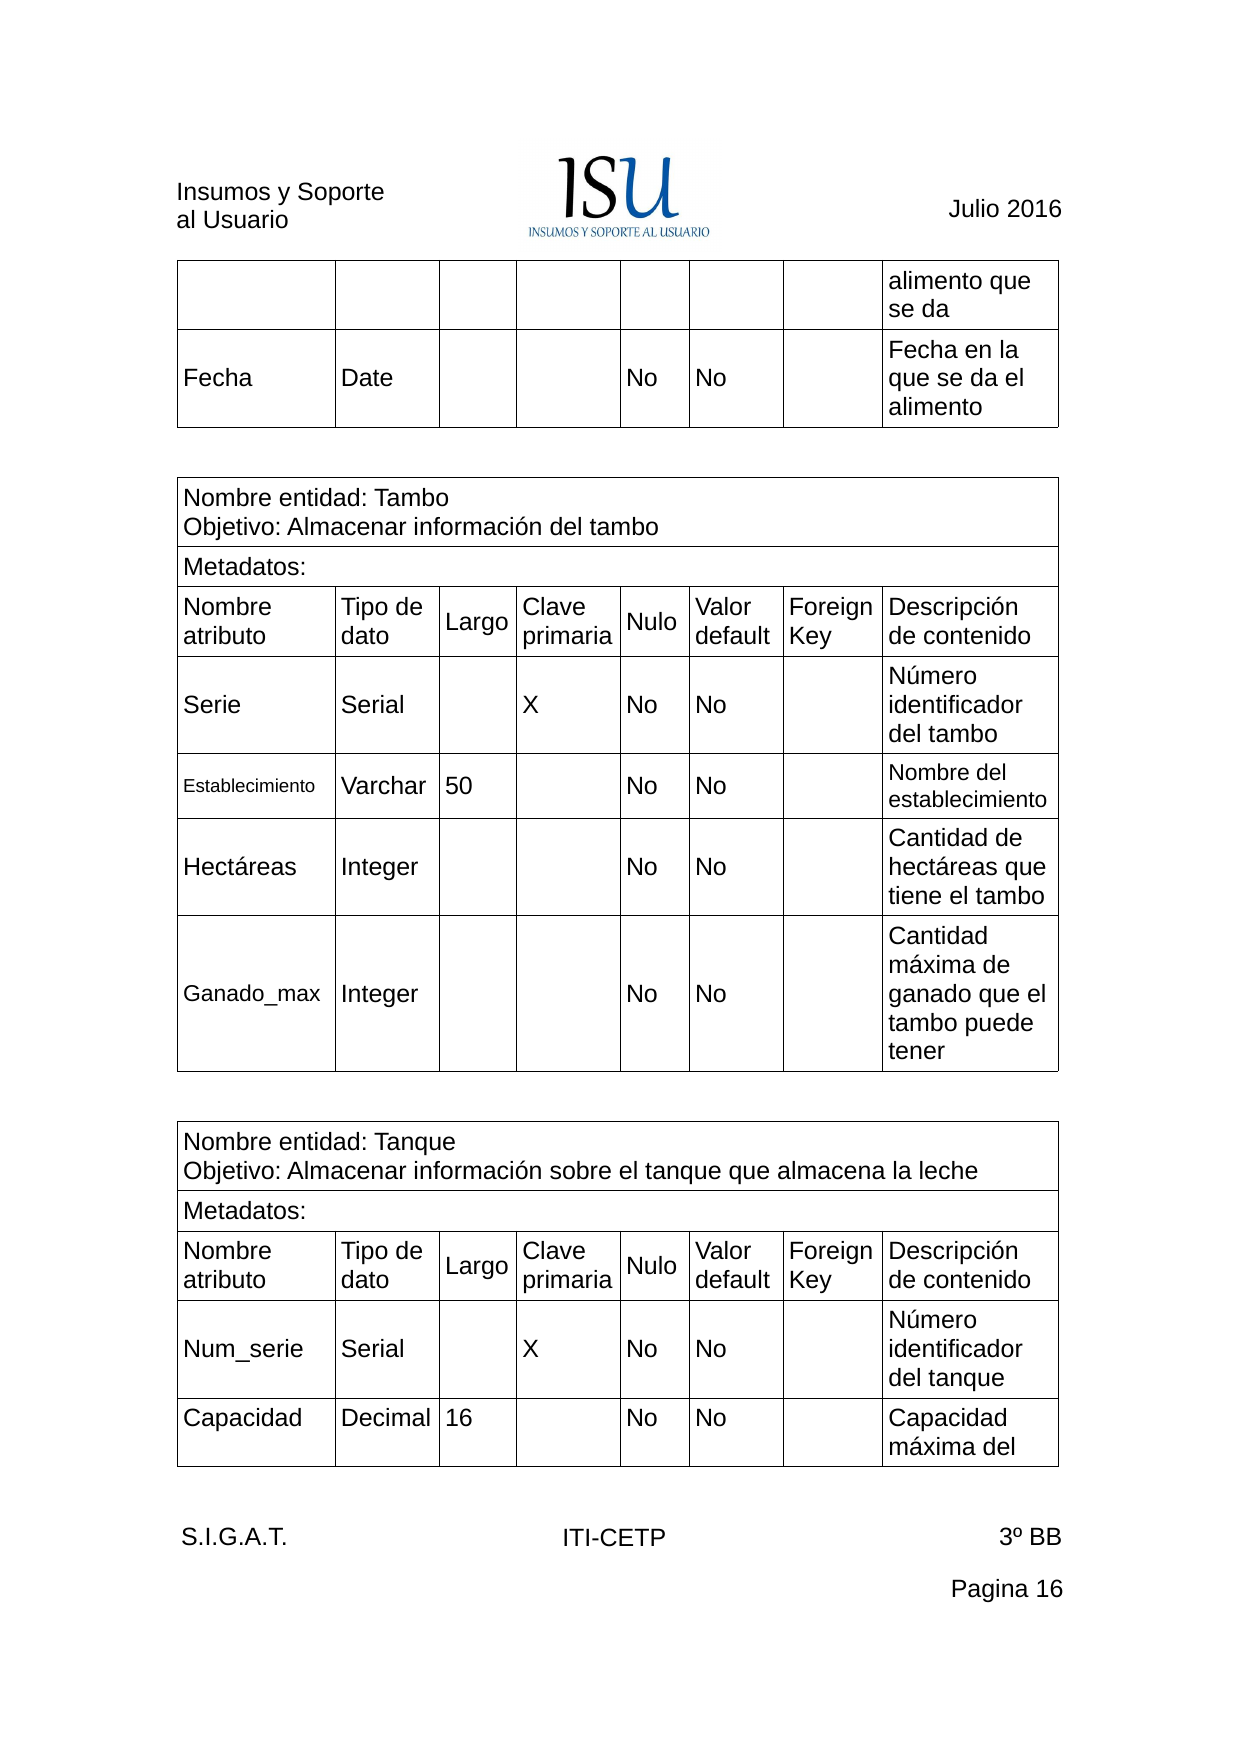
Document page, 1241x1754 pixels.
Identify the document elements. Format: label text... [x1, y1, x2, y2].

table_cell [784, 1399, 882, 1466]
table_cell [440, 819, 516, 915]
table_cell [621, 261, 689, 329]
table_cell No [621, 916, 689, 1071]
table_cell Varchar [336, 754, 439, 818]
table_cell [440, 657, 516, 753]
table_cell Tipo de dato [336, 587, 439, 656]
table_cell [784, 916, 882, 1071]
table_cell [784, 261, 882, 329]
table_cell Serial [336, 1301, 439, 1397]
table_cell Establecimiento [178, 754, 335, 818]
table_cell Largo [440, 1232, 516, 1299]
table_cell [517, 1399, 620, 1466]
table_cell [784, 330, 882, 427]
table_cell No [690, 819, 783, 915]
table_cell Foreign Key [784, 587, 882, 656]
table_cell Fecha en la que se da el alimento [883, 330, 1058, 427]
table_cell Serial [336, 657, 439, 753]
table_cell No [621, 819, 689, 915]
table_cell Capacidad máxima del [883, 1399, 1058, 1466]
table_cell Foreign Key [784, 1232, 882, 1299]
table_cell Fecha [178, 330, 335, 427]
table_cell Cantidad de hectáreas que tiene el tambo [883, 819, 1058, 915]
table_cell No [690, 330, 783, 427]
table_cell Nombre atributo [178, 1232, 335, 1299]
table_cell Metadatos: [178, 547, 1058, 586]
table_cell Valor default [690, 587, 783, 656]
picture [517, 138, 723, 252]
table_cell No [621, 330, 689, 427]
table_cell [440, 916, 516, 1071]
table_cell [336, 261, 439, 329]
table_cell Nulo [621, 1232, 689, 1299]
table_cell [784, 657, 882, 753]
table_cell [784, 819, 882, 915]
table_cell Descripción de contenido [883, 587, 1058, 656]
table_cell Hectáreas [178, 819, 335, 915]
table_cell Integer [336, 819, 439, 915]
table_cell No [690, 916, 783, 1071]
table_cell Date [336, 330, 439, 427]
table_cell No [621, 657, 689, 753]
table_cell No [690, 657, 783, 753]
table_cell No [621, 1301, 689, 1397]
table_cell Tipo de dato [336, 1232, 439, 1299]
table_cell No [621, 1399, 689, 1466]
table_cell No [690, 1399, 783, 1466]
table_cell Número identificador del tambo [883, 657, 1058, 753]
table_cell No [690, 1301, 783, 1397]
table_cell [517, 916, 620, 1071]
table_cell Largo [440, 587, 516, 656]
table_cell [517, 261, 620, 329]
table_cell [784, 754, 882, 818]
table_cell Serie [178, 657, 335, 753]
table_cell Decimal [336, 1399, 439, 1466]
table_cell [440, 330, 516, 427]
table_cell Metadatos: [178, 1191, 1058, 1231]
table_cell 50 [440, 754, 516, 818]
table_cell Ganado_max [178, 916, 335, 1071]
table_cell X [517, 1301, 620, 1397]
table_cell No [621, 754, 689, 818]
table_header Nombre entidad: Tambo Objetivo: Almacenar información del tambo [178, 478, 1058, 546]
table_cell [440, 1301, 516, 1397]
table_cell Nulo [621, 587, 689, 656]
table_cell Integer [336, 916, 439, 1071]
table_cell Número identificador del tanque [883, 1301, 1058, 1397]
table_cell [517, 819, 620, 915]
table_cell [178, 261, 335, 329]
table_cell [784, 1301, 882, 1397]
table_cell Capacidad [178, 1399, 335, 1466]
table_cell 16 [440, 1399, 516, 1466]
table_cell Cantidad máxima de ganado que el tambo puede tener [883, 916, 1058, 1071]
table_cell Nombre atributo [178, 587, 335, 656]
table_cell Nombre del establecimiento [883, 754, 1058, 818]
table_cell alimento que se da [883, 261, 1058, 329]
table_cell [440, 261, 516, 329]
table_cell Clave primaria [517, 587, 620, 656]
table_header Nombre entidad: Tanque Objetivo: Almacenar información sobre el tanque que almacena la leche [178, 1122, 1058, 1190]
table_cell X [517, 657, 620, 753]
table_cell [517, 330, 620, 427]
table_cell Valor default [690, 1232, 783, 1299]
table_cell [517, 754, 620, 818]
table_cell Num_serie [178, 1301, 335, 1397]
table_cell No [690, 754, 783, 818]
table_cell Clave primaria [517, 1232, 620, 1299]
table_cell [690, 261, 783, 329]
table_cell Descripción de contenido [883, 1232, 1058, 1299]
